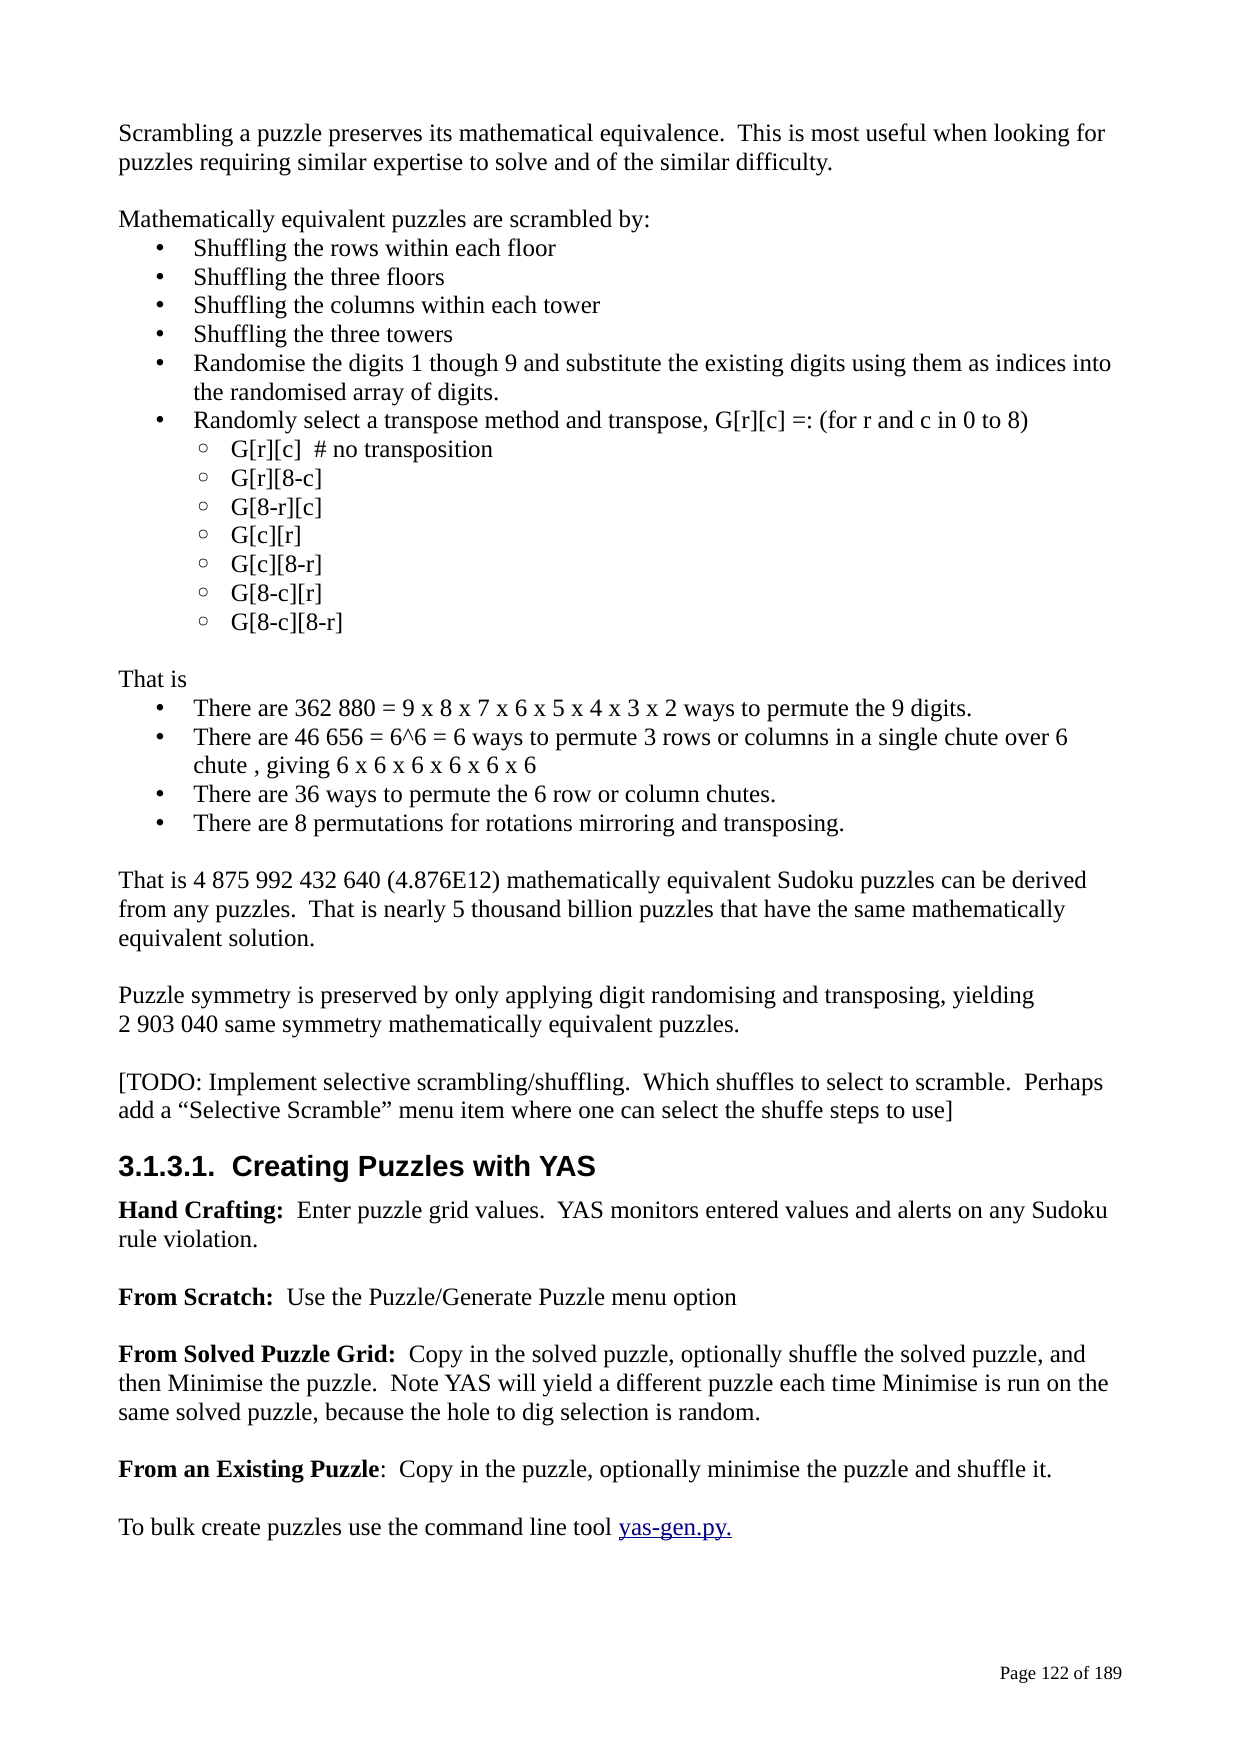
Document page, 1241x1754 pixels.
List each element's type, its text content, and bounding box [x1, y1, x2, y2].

text Puzzle symmetry is preserved by only applying digit randomising and transposing, yielding 2 903 040 same symmetry mathematically equivalent puzzles. [118, 981, 1122, 1038]
text Scrambling a puzzle preserves its mathematical equivalence. This is most useful when looking for puzzles requiring similar expertise to solve and of the similar difficulty. [118, 118, 1122, 176]
list There are 362 880 = 9 x 8 x 7 x 6 x 5 x 4 x 3 x 2 ways to permute the 9 digits. [156, 693, 1122, 722]
text To bulk create puzzles use the command line tool yas-gen.py. [118, 1512, 1122, 1540]
list Shuffling the rows within each floor [156, 233, 1122, 262]
list G[c][8-r] [193, 549, 1122, 578]
text Hand Crafting: Enter puzzle grid values. YAS monitors entered values and alerts on any Sudoku rule violation. [118, 1195, 1122, 1253]
text From an Existing Puzzle: Copy in the puzzle, optionally minimise the puzzle and shuffle it. [118, 1454, 1122, 1483]
text [TODO: Implement selective scrambling/shuffling. Which shuffles to select to scramble. Perhaps add a “Selective Scramble” menu item where one can select the shuffe steps to use] [118, 1067, 1122, 1124]
text From Solved Puzzle Grid: Copy in the solved puzzle, optionally shuffle the solved puzzle, and then Minimise the puzzle. Note YAS will yield a different puzzle each time Minimise is run on the same solved puzzle, because the hole to dig selection is random. [118, 1339, 1122, 1425]
list Shuffling the three towers [156, 319, 1122, 348]
list Randomise the digits 1 though 9 and substitute the existing digits using them as indices into the randomised array of digits. [156, 348, 1122, 406]
list There are 36 ways to permute the 6 row or column chutes. [156, 779, 1122, 808]
text From Scratch: Use the Puzzle/Generate Puzzle menu option [118, 1282, 1122, 1310]
list Shuffling the columns within each tower [156, 291, 1122, 319]
list G[8-c][8-r] [193, 607, 1122, 636]
list Randomly select a transpose method and transpose, G[r][c] =: (for r and c in 0 to 8) [156, 406, 1122, 434]
text That is [118, 664, 1122, 693]
list There are 46 656 = 6^6 = 6 ways to permute 3 rows or columns in a single chute over 6 chute , giving 6 x 6 x 6 x 6 x 6 x 6 [156, 722, 1122, 779]
list Shuffling the three floors [156, 262, 1122, 291]
list There are 8 permutations for rotations mirroring and transposing. [156, 808, 1122, 837]
list G[c][r] [193, 521, 1122, 549]
text Mathematically equivalent puzzles are scrambled by: [118, 204, 1122, 233]
list G[r][8-c] [193, 463, 1122, 492]
list G[8-r][c] [193, 492, 1122, 521]
subtitle Creating Puzzles with YAS [118, 1149, 1122, 1183]
text That is 4 875 992 432 640 (4.876E12) mathematically equivalent Sudoku puzzles can be derived from any puzzles. That is nearly 5 thousand billion puzzles that have the same mathematically equivalent solution. [118, 866, 1122, 952]
list G[8-c][r] [193, 578, 1122, 607]
list G[r][c] # no transposition [193, 434, 1122, 463]
